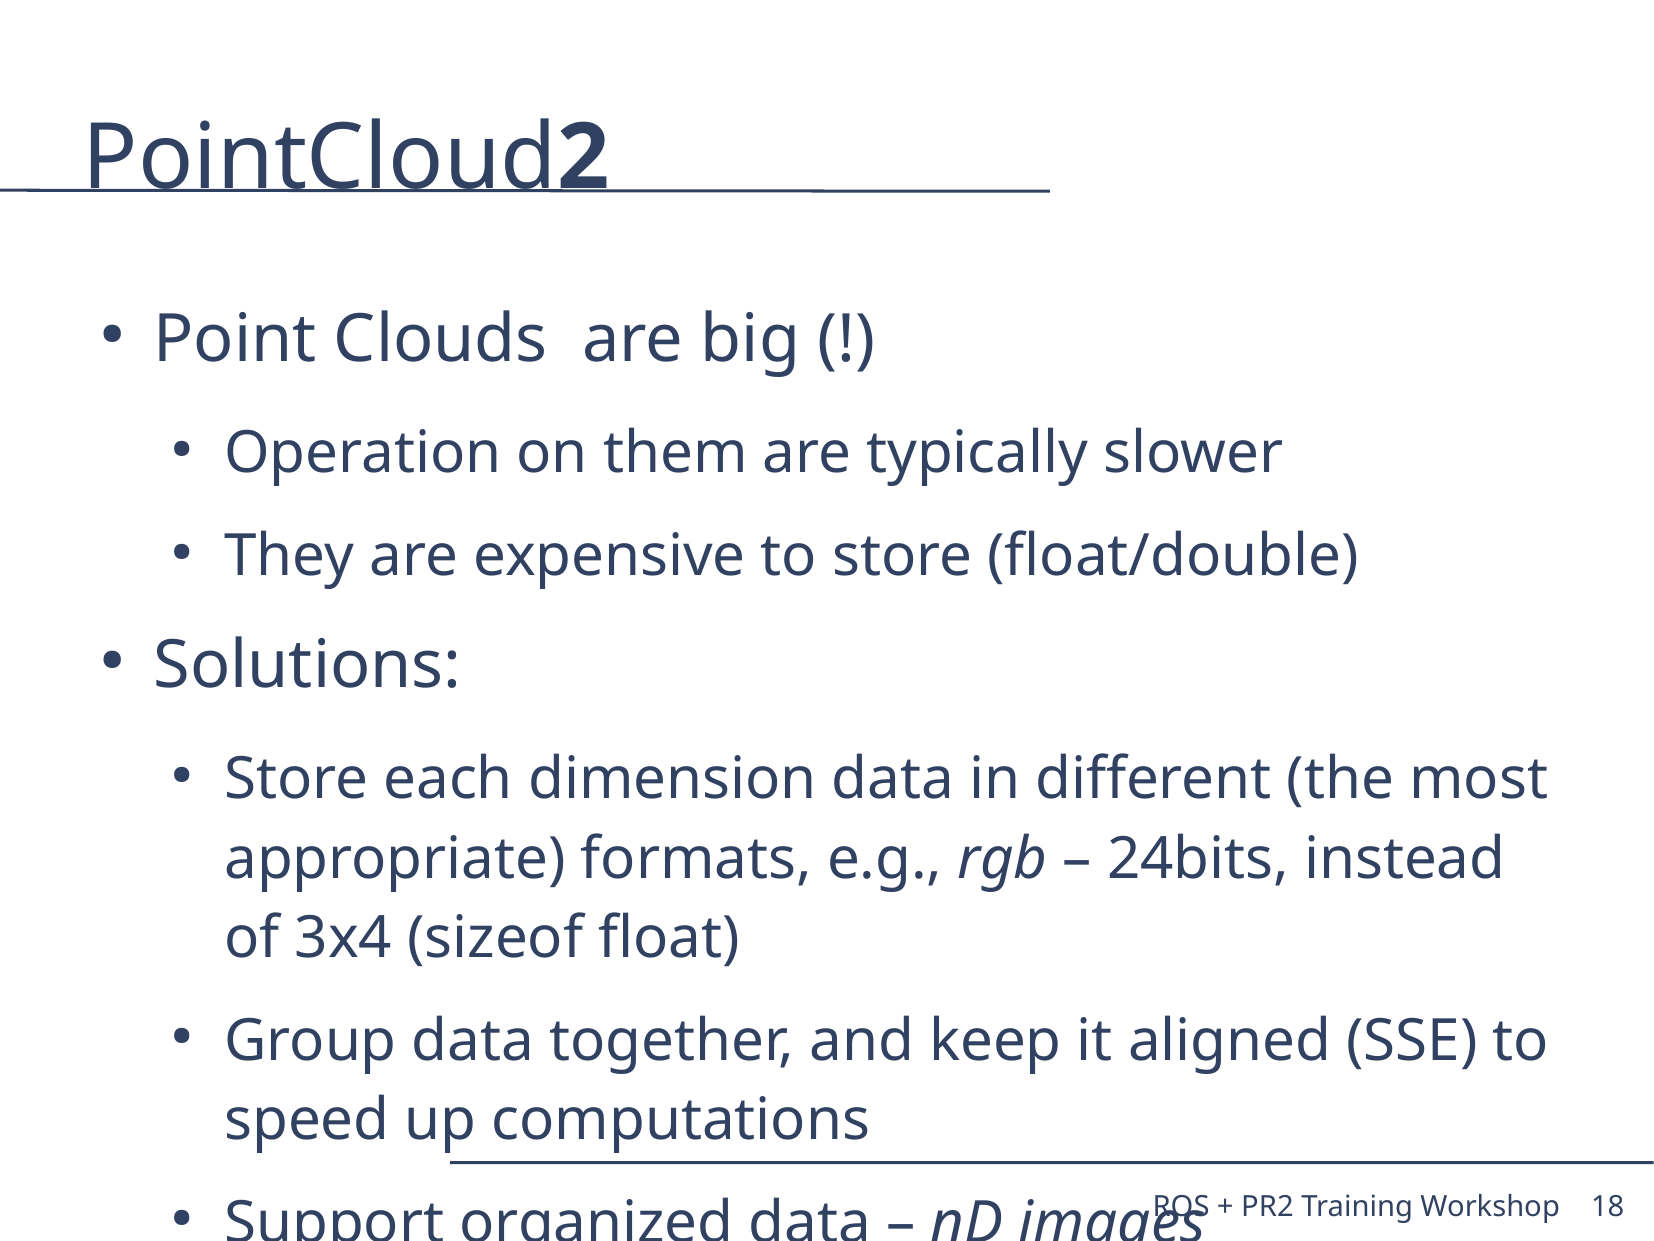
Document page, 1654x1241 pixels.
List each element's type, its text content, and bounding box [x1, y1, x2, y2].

list Point Clouds are big (!) Operation on them are typically slower They are expensive to store (float/double) Solutions: Store each dimension data in different (the most appropriate) formats, e.g., rgb – 24bits, instead of 3x4 (sizeof float) Group data together, and keep it aligned (SSE) to speed up computations Support organized data – nD images [82, 290, 1571, 1163]
title PointCloud2 [82, 56, 1571, 250]
